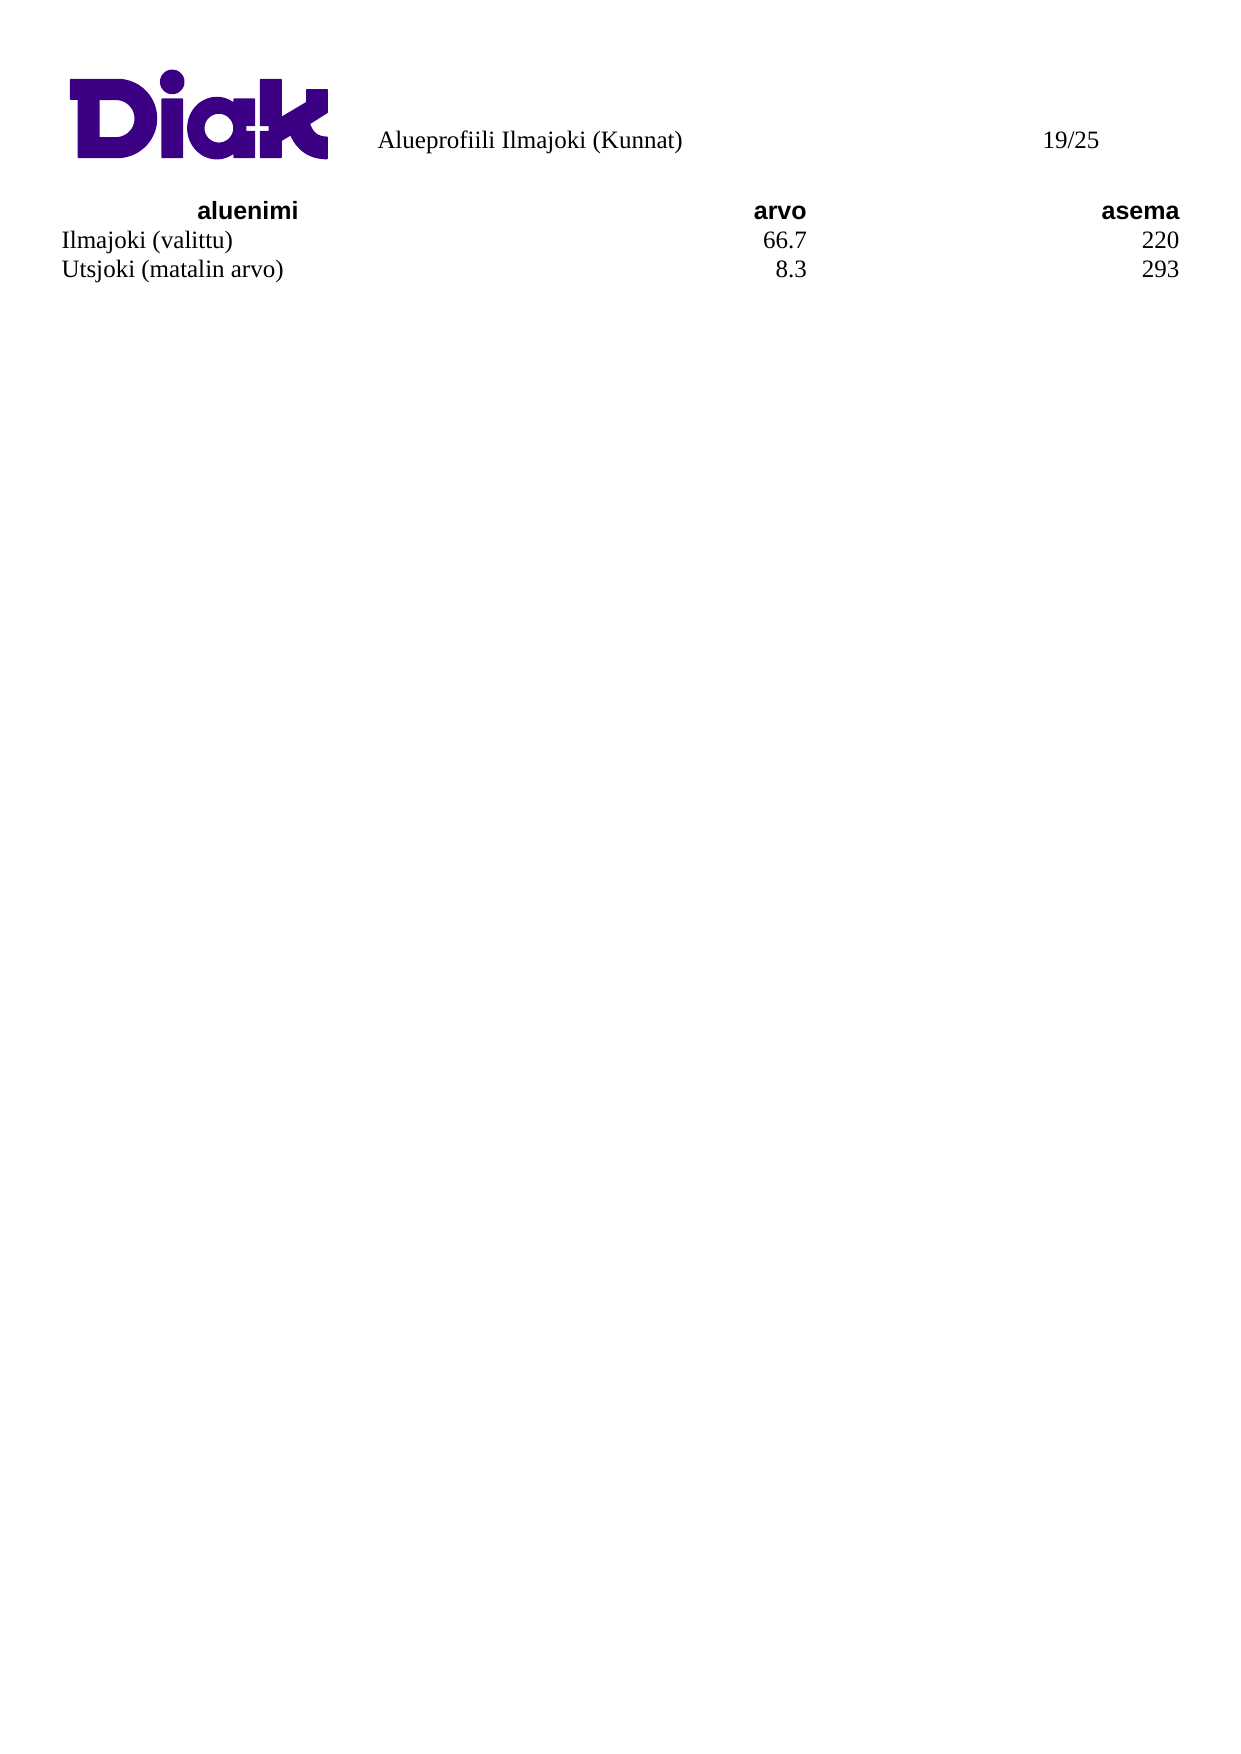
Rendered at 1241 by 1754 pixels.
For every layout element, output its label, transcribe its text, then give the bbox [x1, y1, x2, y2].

table_header aluenimi [61, 196, 434, 225]
table_cell Ilmajoki (valittu) [61, 225, 434, 254]
table_header arvo [434, 196, 806, 225]
table_header asema [806, 196, 1179, 225]
table_cell 293 [806, 254, 1179, 282]
table_cell 66.7 [434, 225, 806, 254]
table_cell 8.3 [434, 254, 806, 282]
table_cell Utsjoki (matalin arvo) [61, 254, 434, 282]
table_cell 220 [806, 225, 1179, 254]
